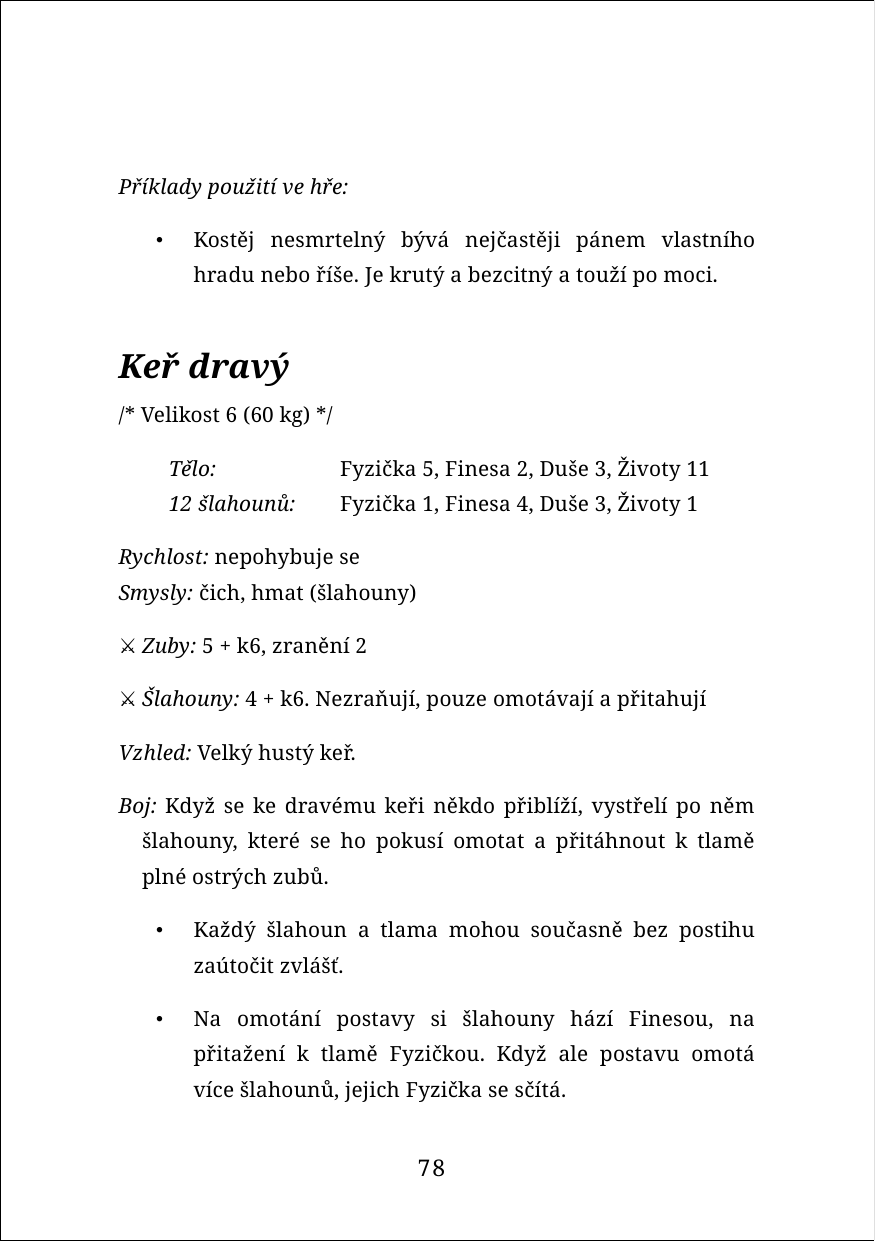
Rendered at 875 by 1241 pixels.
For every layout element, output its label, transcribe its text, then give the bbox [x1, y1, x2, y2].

subtitle Keř dravý [118, 343, 756, 389]
text Boj: Když se ke dravému keři někdo přiblíží, vystřelí po něm šlahouny, které se ho pokusí omotat a přitáhnout k tlamě plné ostrých zubů. [118, 791, 756, 890]
list Každý šlahoun a tlama mohou současně bez postihu zaútočit zvlášť. [156, 915, 756, 979]
text ⚔ Zuby: 5 + k6, zranění 2 [118, 631, 756, 660]
text Vzhled: Velký hustý keř. [118, 738, 756, 766]
text ⚔ Šlahouny: 4 + k6. Nezraňují, pouze omotávají a přitahují [118, 684, 756, 713]
text /* Velikost 6 (60 kg) */ [118, 401, 756, 429]
text Tělo: Fyzička 5, Finesa 2, Duše 3, Životy 11 [168, 454, 756, 482]
text Rychlost: nepohybuje se [118, 542, 756, 571]
list Kostěj nesmrtelný bývá nejčastěji pánem vlastního hradu nebo říše. Je krutý a bezcitný a touží po moci. [156, 225, 756, 289]
list Na omotání postavy si šlahouny hází Finesou, na přitažení k tlamě Fyzičkou. Když ale postavu omotá více šlahounů, jejich Fyzička se sčítá. [156, 1004, 756, 1103]
text Smysly: čich, hmat (šlahouny) [118, 578, 756, 606]
text Příklady použití ve hře: [118, 172, 756, 200]
text 12 šlahounů: Fyzička 1, Finesa 4, Duše 3, Životy 1 [168, 489, 756, 518]
